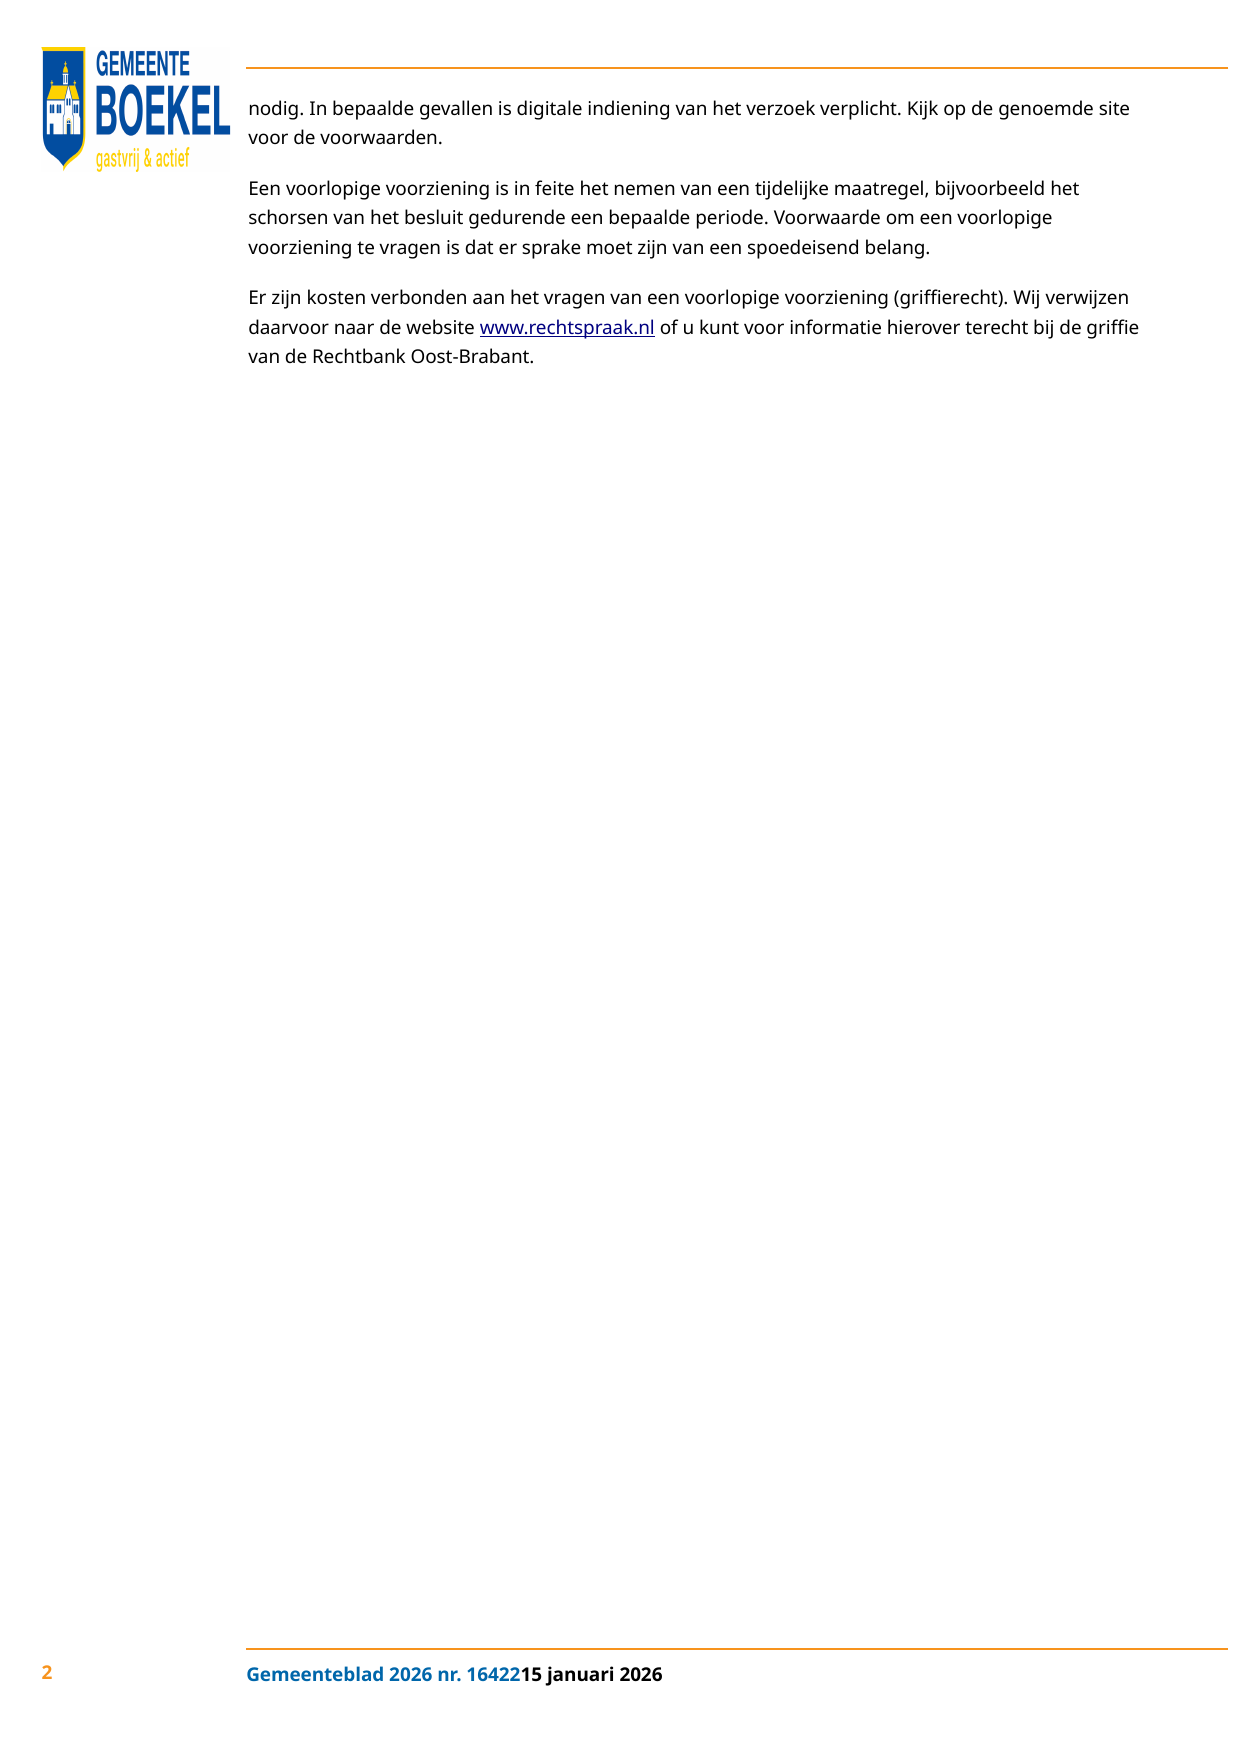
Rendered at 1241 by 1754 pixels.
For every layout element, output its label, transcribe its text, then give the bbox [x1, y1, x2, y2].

text nodig. In bepaalde gevallen is digitale indiening van het verzoek verplicht. Kijk op de genoemde site voor de voorwaarden. [248, 95, 1152, 150]
text Een voorlopige voorziening is in feite het nemen van een tijdelijke maatregel, bijvoorbeeld het schorsen van het besluit gedurende een bepaalde periode. Voorwaarde om een voorlopige voorziening te vragen is dat er sprake moet zijn van een spoedeisend belang. [248, 175, 1152, 260]
text Er zijn kosten verbonden aan het vragen van een voorlopige voorziening (griffierecht). Wij verwijzen daarvoor naar de website www.rechtspraak.nl of u kunt voor informatie hierover terecht bij de griffie van de Rechtbank Oost-Brabant. [248, 284, 1152, 369]
picture [41, 47, 231, 172]
